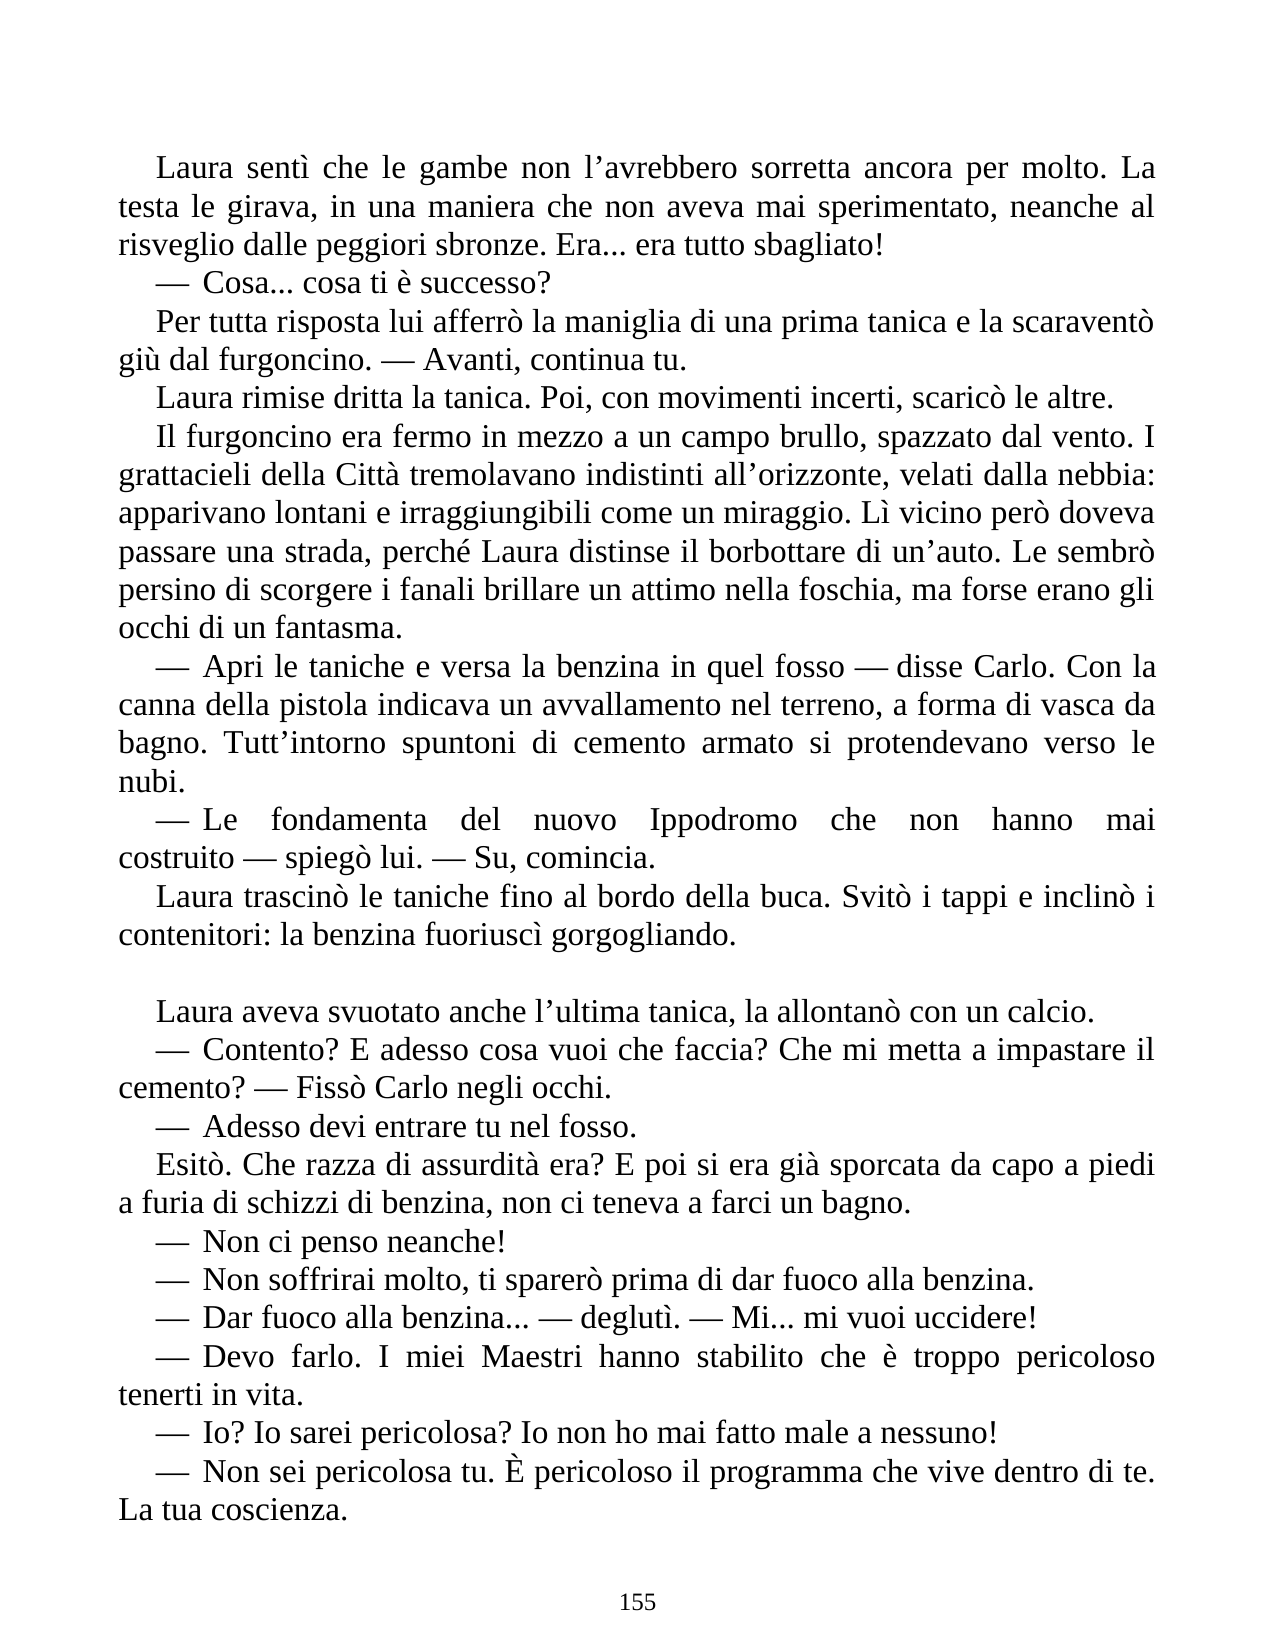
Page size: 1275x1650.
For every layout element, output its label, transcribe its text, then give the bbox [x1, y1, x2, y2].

text Laura trascinò le taniche fino al bordo della buca. Svitò i tappi e inclinò i contenitori: la benzina fuoriuscì gorgogliando. [118, 876, 1157, 953]
text — Contento? E adesso cosa vuoi che faccia? Che mi metta a impastare il cemento? — Fissò Carlo negli occhi. [118, 1029, 1157, 1106]
text — Le fondamenta del nuovo Ippodromo che non hanno mai costruito — spiegò lui. — Su, comincia. [118, 799, 1157, 876]
text — Adesso devi entrare tu nel fosso. [118, 1106, 1157, 1144]
text — Devo farlo. I miei Maestri hanno stabilito che è troppo pericoloso tenerti in vita. [118, 1336, 1157, 1413]
text Laura rimise dritta la tanica. Poi, con movimenti incerti, scaricò le altre. [118, 378, 1157, 416]
text — Dar fuoco alla benzina... — deglutì. — Mi... mi vuoi uccidere! [118, 1298, 1157, 1336]
text Laura aveva svuotato anche l’ultima tanica, la allontanò con un calcio. [118, 991, 1157, 1029]
text Il furgoncino era fermo in mezzo a un campo brullo, spazzato dal vento. I grattacieli della Città tremolavano indistinti all’orizzonte, velati dalla nebbia: apparivano lontani e irraggiungibili come un miraggio. Lì vicino però doveva passare una strada, perché Laura distinse il borbottare di un’auto. Le sembrò persino di scorgere i fanali brillare un attimo nella foschia, ma forse erano gli occhi di un fantasma. [118, 416, 1157, 646]
text — Non ci penso neanche! [118, 1221, 1157, 1259]
text — Non sei pericolosa tu. È pericoloso il programma che vive dentro di te. La tua coscienza. [118, 1451, 1157, 1528]
text — Non soffrirai molto, ti sparerò prima di dar fuoco alla benzina. [118, 1259, 1157, 1298]
text — Apri le taniche e versa la benzina in quel fosso — disse Carlo. Con la canna della pistola indicava un avvallamento nel terreno, a forma di vasca da bagno. Tutt’intorno spuntoni di cemento armato si protendevano verso le nubi. [118, 646, 1157, 799]
text Per tutta risposta lui afferrò la maniglia di una prima tanica e la scaraventò giù dal furgoncino. — Avanti, continua tu. [118, 301, 1157, 378]
text Esitò. Che razza di assurdità era? E poi si era già sporcata da capo a piedi a furia di schizzi di benzina, non ci teneva a farci un bagno. [118, 1144, 1157, 1221]
text — Io? Io sarei pericolosa? Io non ho mai fatto male a nessuno! [118, 1413, 1157, 1451]
text — Cosa... cosa ti è successo? [118, 263, 1157, 301]
text Laura sentì che le gambe non l’avrebbero sorretta ancora per molto. La testa le girava, in una maniera che non aveva mai sperimentato, neanche al risveglio dalle peggiori sbronze. Era... era tutto sbagliato! [118, 148, 1157, 263]
